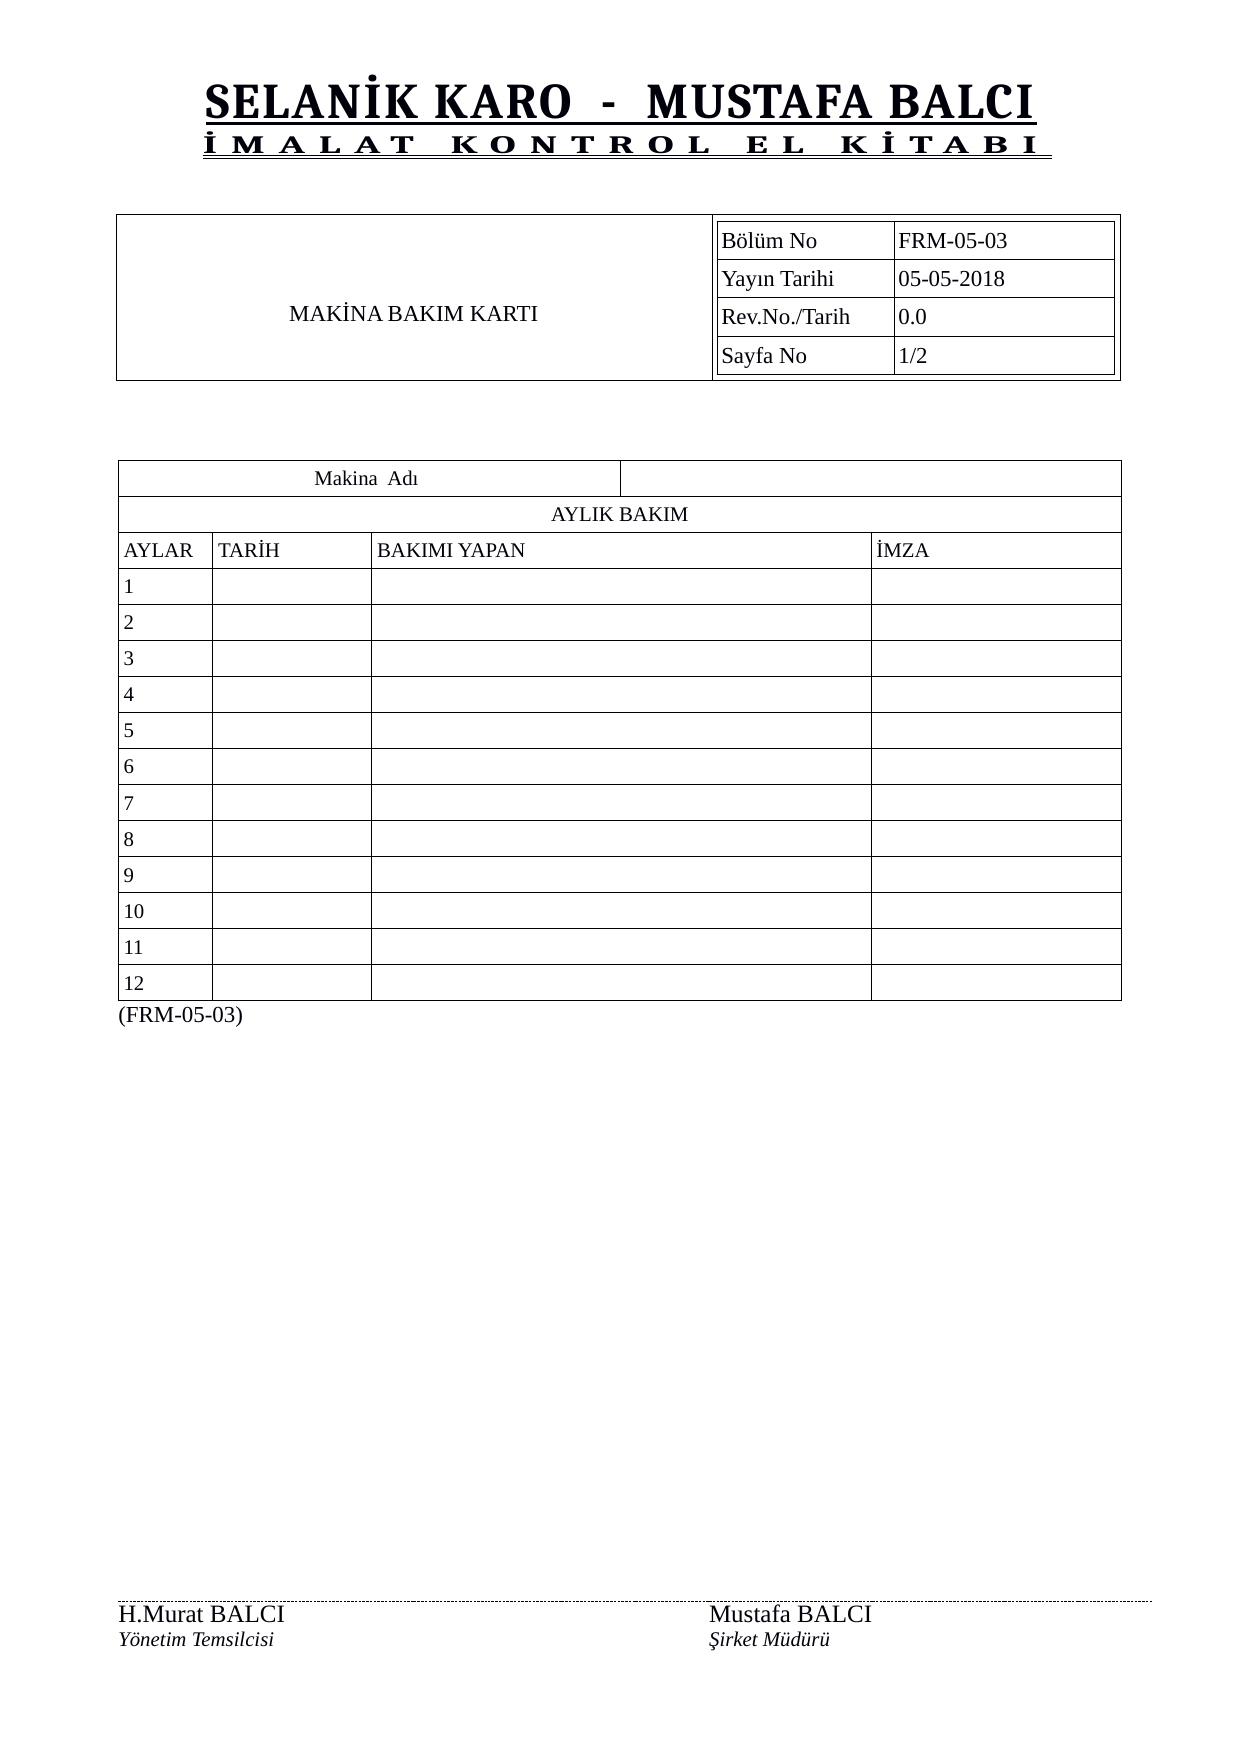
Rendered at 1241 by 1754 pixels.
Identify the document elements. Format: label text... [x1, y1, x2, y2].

table_cell 12 [119, 965, 212, 1000]
table_cell TARİH [213, 533, 371, 568]
table_cell 7 [119, 785, 212, 820]
table_cell İMZA [872, 533, 1121, 568]
table_cell [213, 569, 371, 604]
table_header [621, 461, 1121, 496]
table_cell 11 [119, 929, 212, 964]
table_cell [213, 929, 371, 964]
table_cell [213, 857, 371, 892]
table_cell [872, 857, 1121, 892]
table_cell [372, 749, 871, 784]
table_header Makina Adı [119, 461, 620, 496]
table_cell Sayfa No [718, 337, 894, 374]
table_cell 10 [119, 893, 212, 928]
table_cell [213, 677, 371, 712]
table_cell 8 [119, 821, 212, 856]
table_cell [372, 821, 871, 856]
table_cell [213, 605, 371, 640]
table_header [713, 215, 1120, 380]
table_cell [372, 677, 871, 712]
table_cell 4 [119, 677, 212, 712]
table_cell [372, 605, 871, 640]
table_cell [213, 749, 371, 784]
table_cell [372, 641, 871, 676]
table_header MAKİNA BAKIM KARTI [117, 215, 712, 380]
table_cell 1/2 [895, 337, 1114, 374]
table_cell [872, 929, 1121, 964]
table_cell [872, 749, 1121, 784]
table_cell [872, 893, 1121, 928]
table_cell [372, 857, 871, 892]
table_cell [872, 785, 1121, 820]
table_cell [372, 893, 871, 928]
table_cell [213, 713, 371, 748]
table_cell BAKIMI YAPAN [372, 533, 871, 568]
table_cell [872, 641, 1121, 676]
table_cell 6 [119, 749, 212, 784]
table_cell [872, 965, 1121, 1000]
table_cell [213, 821, 371, 856]
table_cell [872, 713, 1121, 748]
table_cell AYLIK BAKIM [119, 497, 1121, 532]
table_cell 2 [119, 605, 212, 640]
table_cell [213, 893, 371, 928]
table_cell [872, 569, 1121, 604]
table_cell [372, 569, 871, 604]
table_cell 9 [119, 857, 212, 892]
table_cell Yayın Tarihi [718, 260, 894, 297]
table_cell [213, 641, 371, 676]
table_cell Rev.No./Tarih [718, 298, 894, 336]
table_cell [872, 821, 1121, 856]
table_cell [213, 785, 371, 820]
table_cell 3 [119, 641, 212, 676]
table_cell [372, 965, 871, 1000]
table_cell [872, 677, 1121, 712]
table_cell [872, 605, 1121, 640]
table_cell [372, 929, 871, 964]
table_header FRM-05-03 [895, 222, 1114, 259]
table_cell 05-05-2018 [895, 260, 1114, 297]
table_cell 1 [119, 569, 212, 604]
table_cell [372, 785, 871, 820]
table_cell 0.0 [895, 298, 1114, 336]
table_cell AYLAR [119, 533, 212, 568]
table_cell [372, 713, 871, 748]
table_cell [213, 965, 371, 1000]
text (FRM-05-03) [118, 1001, 1122, 1027]
table_cell 5 [119, 713, 212, 748]
table_header Bölüm No [718, 222, 894, 259]
